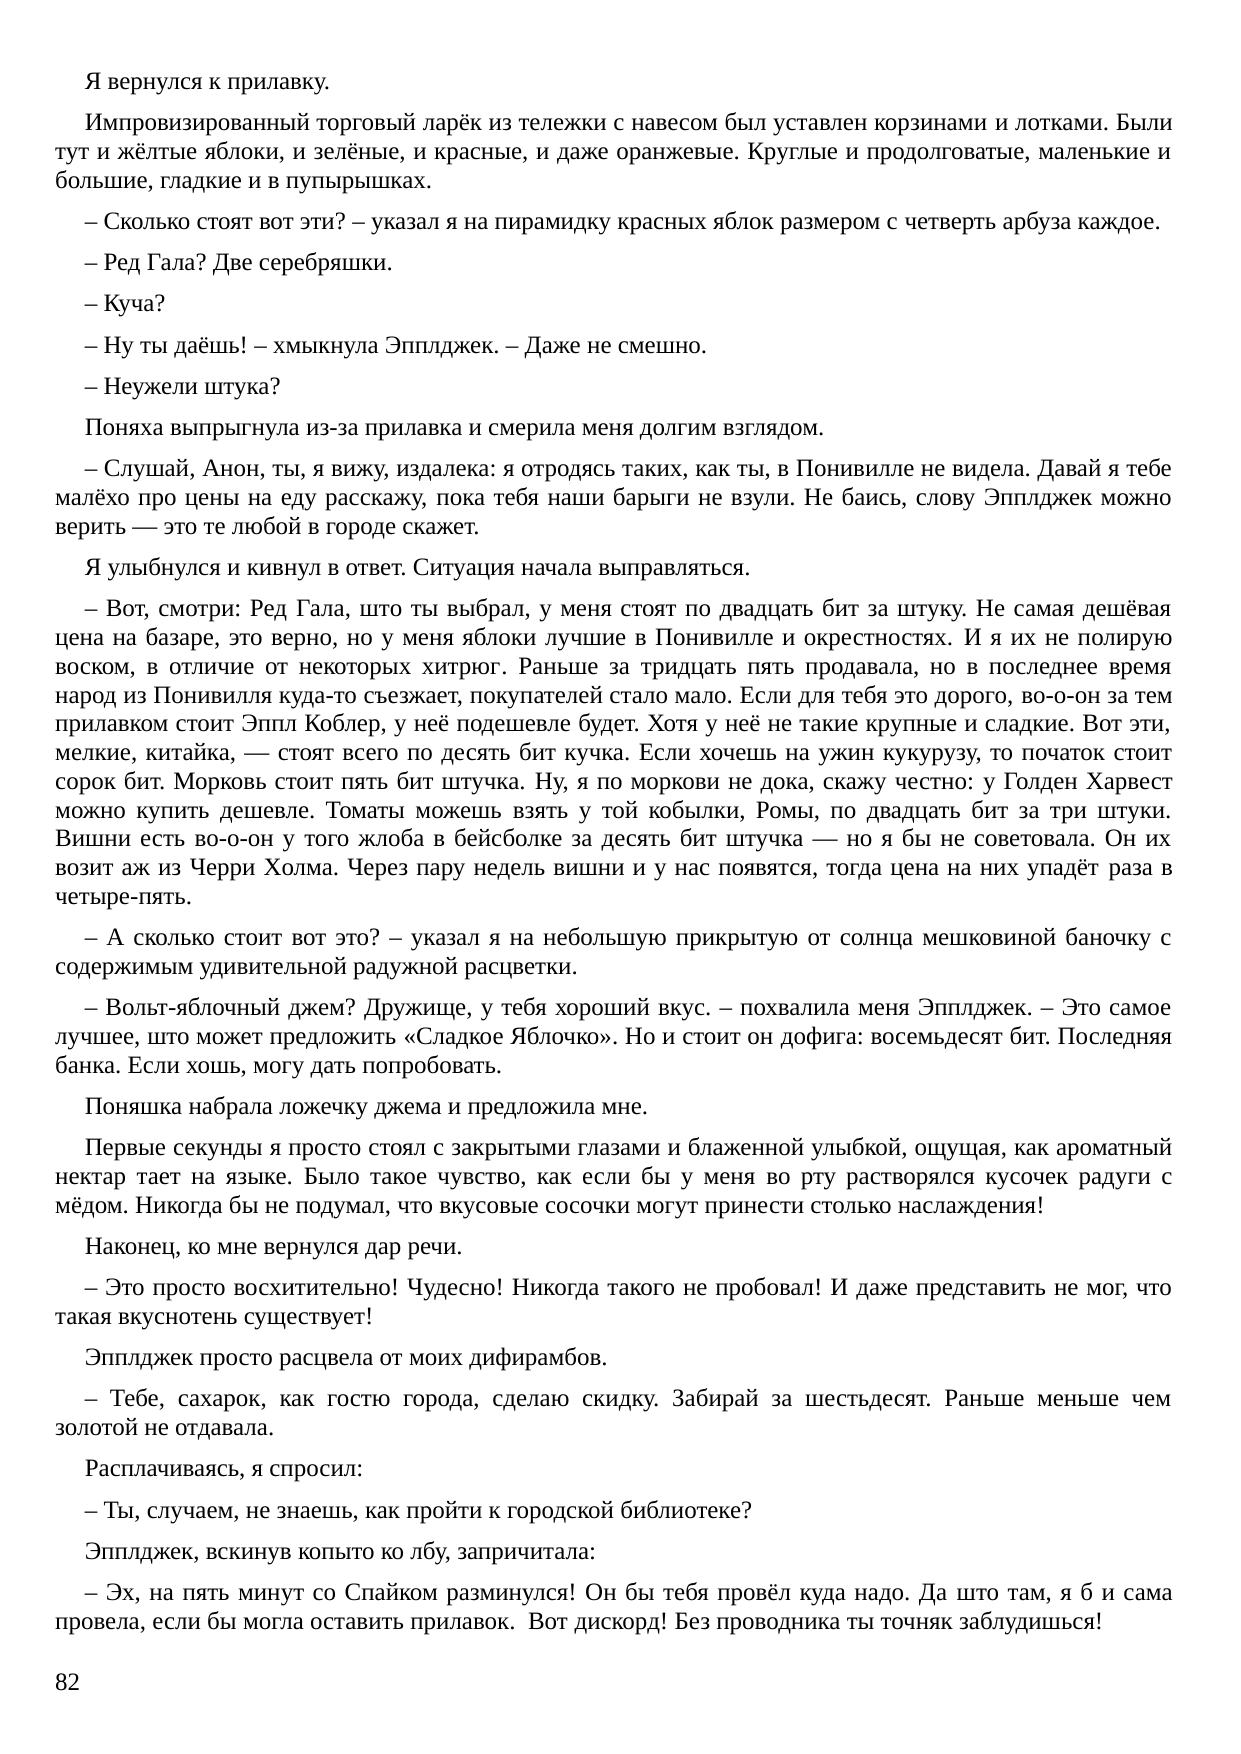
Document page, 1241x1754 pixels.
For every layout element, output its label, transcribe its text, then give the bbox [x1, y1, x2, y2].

text – Слушай, Анон, ты, я вижу, издалека: я отродясь таких, как ты, в Понивилле не видела. Давай я тебе малёхо про цены на еду расскажу, пока тебя наши барыги не взули. Не баись, слову Эпплджек можно верить — это те любой в городе скажет. [55, 453, 1173, 540]
text Первые секунды я просто стоял с закрытыми глазами и блаженной улыбкой, ощущая, как ароматный нектар тает на языке. Было такое чувство, как если бы у меня во рту растворялся кусочек радуги с мёдом. Никогда бы не подумал, что вкусовые сосочки могут принести столько наслаждения! [55, 1132, 1173, 1218]
text – Вот, смотри: Ред Гала, што ты выбрал, у меня стоят по двадцать бит за штуку. Не самая дешёвая цена на базаре, это верно, но у меня яблоки лучшие в Понивилле и окрестностях. И я их не полирую воском, в отличие от некоторых хитрюг. Раньше за тридцать пять продавала, но в последнее время народ из Понивилля куда-то съезжает, покупателей стало мало. Если для тебя это дорого, во-о-он за тем прилавком стоит Эппл Коблер, у неё подешевле будет. Хотя у неё не такие крупные и сладкие. Вот эти, мелкие, китайка, — стоят всего по десять бит кучка. Если хочешь на ужин кукурузу, то початок стоит сорок бит. Морковь стоит пять бит штучка. Ну, я по моркови не дока, скажу честно: у Голден Харвест можно купить дешевле. Томаты можешь взять у той кобылки, Ромы, по двадцать бит за три штуки. Вишни есть во-о-он у того жлоба в бейсболке за десять бит штучка — но я бы не советовала. Он их возит аж из Черри Холма. Через пару недель вишни и у нас появятся, тогда цена на них упадёт раза в четыре-пять. [55, 593, 1173, 910]
text Я вернулся к прилавку. [55, 66, 1173, 95]
text Импровизированный торговый ларёк из тележки с навесом был уставлен корзинами и лотками. Были тут и жёлтые яблоки, и зелёные, и красные, и даже оранжевые. Круглые и продолговатые, маленькие и большие, гладкие и в пупырышках. [55, 107, 1173, 193]
text Поняха выпрыгнула из-за прилавка и смерила меня долгим взглядом. [55, 412, 1173, 441]
text – А сколько стоит вот это? – указал я на небольшую прикрытую от солнца мешковиной баночку с содержимым удивительной радужной расцветки. [55, 922, 1173, 980]
text Наконец, ко мне вернулся дар речи. [55, 1231, 1173, 1260]
text – Неужели штука? [55, 371, 1173, 400]
text – Тебе, сахарок, как гостю города, сделаю скидку. Забирай за шестьдесят. Раньше меньше чем золотой не отдавала. [55, 1383, 1173, 1441]
text Поняшка набрала ложечку джема и предложила мне. [55, 1091, 1173, 1120]
text – Куча? [55, 288, 1173, 317]
text – Ну ты даёшь! – хмыкнула Эпплджек. – Даже не смешно. [55, 330, 1173, 358]
text Я улыбнулся и кивнул в ответ. Ситуация начала выправляться. [55, 552, 1173, 581]
text – Ты, случаем, не знаешь, как пройти к городской библиотеке? [55, 1495, 1173, 1523]
text – Эх, на пять минут со Спайком разминулся! Он бы тебя провёл куда надо. Да што там, я б и сама провела, если бы могла оставить прилавок. Вот дискорд! Без проводника ты точняк заблудишься! [55, 1577, 1173, 1635]
text Расплачиваясь, я спросил: [55, 1453, 1173, 1482]
text – Сколько стоят вот эти? – указал я на пирамидку красных яблок размером с четверть арбуза каждое. [55, 206, 1173, 235]
text – Ред Гала? Две серебряшки. [55, 247, 1173, 276]
text – Вольт-яблочный джем? Дружище, у тебя хороший вкус. – похвалила меня Эпплджек. – Это самое лучшее, што может предложить «Сладкое Яблочко». Но и стоит он дофига: восемьдесят бит. Последняя банка. Если хошь, могу дать попробовать. [55, 992, 1173, 1078]
text Эпплджек просто расцвела от моих дифирамбов. [55, 1342, 1173, 1371]
text Эпплджек, вскинув копыто ко лбу, запричитала: [55, 1536, 1173, 1565]
text – Это просто восхитительно! Чудесно! Никогда такого не пробовал! И даже представить не мог, что такая вкуснотень существует! [55, 1272, 1173, 1330]
